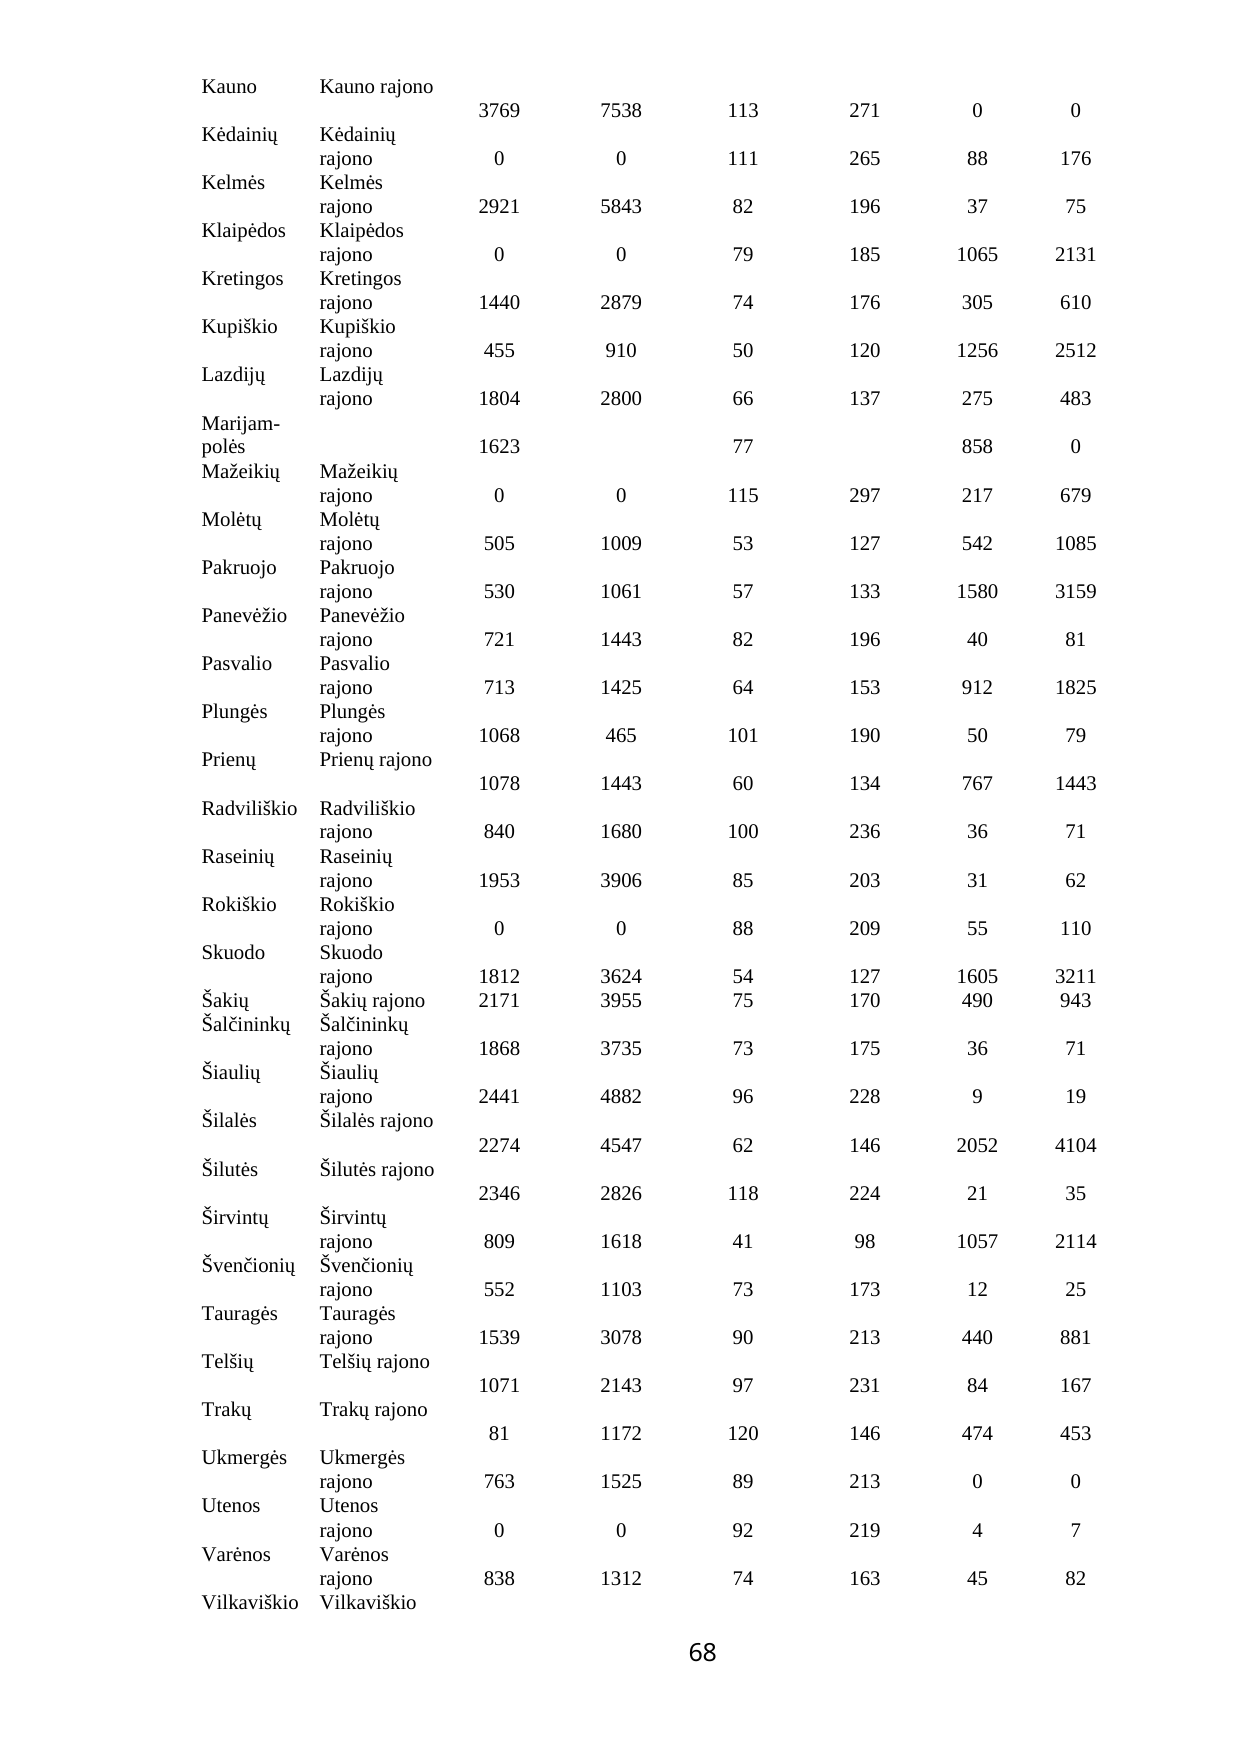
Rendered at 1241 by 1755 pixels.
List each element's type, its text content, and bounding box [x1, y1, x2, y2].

table_cell Varėnos [198, 1542, 316, 1590]
table_cell Širvintų rajono [316, 1205, 438, 1253]
table_cell Vilkaviškio [198, 1590, 316, 1614]
table_cell 474 [926, 1397, 1029, 1445]
table_cell 137 [804, 362, 926, 410]
table_cell 3211 [1029, 940, 1122, 988]
table_cell 113 [682, 74, 804, 122]
table_cell 101 [682, 699, 804, 747]
table_cell 453 [1029, 1397, 1122, 1445]
table_cell 64 [682, 651, 804, 699]
table_cell Pasvalio rajono [316, 651, 438, 699]
table_cell 228 [804, 1060, 926, 1108]
table_cell 153 [804, 651, 926, 699]
table_cell 75 [682, 988, 804, 1012]
table_cell 1539 [438, 1301, 560, 1349]
table_cell 0 [560, 122, 682, 170]
table_cell Utenos rajono [316, 1494, 438, 1542]
table_cell Tauragės [198, 1301, 316, 1349]
table_cell 175 [804, 1012, 926, 1060]
table_cell 763 [438, 1445, 560, 1493]
table_cell 1071 [438, 1349, 560, 1397]
table_cell Rokiškio rajono [316, 892, 438, 940]
table_cell Raseinių [198, 844, 316, 892]
table_cell 60 [682, 747, 804, 795]
table_cell 2052 [926, 1109, 1029, 1157]
table_cell Šalčininkų rajono [316, 1012, 438, 1060]
table_cell 838 [438, 1542, 560, 1590]
table_cell 3906 [560, 844, 682, 892]
table_cell 196 [804, 603, 926, 651]
table_cell 0 [926, 1445, 1029, 1493]
table_cell 45 [926, 1542, 1029, 1590]
table_cell 236 [804, 795, 926, 843]
table_cell 71 [1029, 1012, 1122, 1060]
table_cell Šilalės rajono [316, 1109, 438, 1157]
table_cell 542 [926, 507, 1029, 555]
table_cell 118 [682, 1157, 804, 1205]
table_cell 1525 [560, 1445, 682, 1493]
table_cell 0 [438, 892, 560, 940]
table_cell 85 [682, 844, 804, 892]
table_cell 57 [682, 555, 804, 603]
table_cell 146 [804, 1109, 926, 1157]
table_cell 74 [682, 1542, 804, 1590]
table_cell 767 [926, 747, 1029, 795]
table_cell Šilalės [198, 1109, 316, 1157]
table_cell 120 [682, 1397, 804, 1445]
table_cell 1061 [560, 555, 682, 603]
table_cell 21 [926, 1157, 1029, 1205]
table_cell Kelmės [198, 170, 316, 218]
table_cell Kretingos [198, 266, 316, 314]
table_cell 41 [682, 1205, 804, 1253]
table_cell 2512 [1029, 314, 1122, 362]
table_cell Radviliškio rajono [316, 795, 438, 843]
table_cell 134 [804, 747, 926, 795]
table_cell 610 [1029, 266, 1122, 314]
table_cell 88 [682, 892, 804, 940]
table_cell 79 [682, 218, 804, 266]
table_cell 71 [1029, 795, 1122, 843]
table_cell Kauno rajono [316, 74, 438, 122]
table_cell 2274 [438, 1109, 560, 1157]
table_cell 0 [438, 122, 560, 170]
table_cell 36 [926, 795, 1029, 843]
table_cell 82 [682, 603, 804, 651]
table_cell Pakruojo [198, 555, 316, 603]
table_cell 62 [1029, 844, 1122, 892]
table_cell 53 [682, 507, 804, 555]
table_cell 1868 [438, 1012, 560, 1060]
table_cell 75 [1029, 170, 1122, 218]
table_cell Mažeikių rajono [316, 459, 438, 507]
table_cell [438, 1590, 560, 1614]
table_cell 90 [682, 1301, 804, 1349]
table_cell 167 [1029, 1349, 1122, 1397]
table_cell 196 [804, 170, 926, 218]
table_cell 1443 [560, 603, 682, 651]
table_cell 1009 [560, 507, 682, 555]
table_cell 163 [804, 1542, 926, 1590]
table_cell 1953 [438, 844, 560, 892]
table_cell Panevėžio rajono [316, 603, 438, 651]
table_cell Vilkaviškio [316, 1590, 438, 1614]
table_cell 2131 [1029, 218, 1122, 266]
table_cell 127 [804, 940, 926, 988]
table_cell Molėtų rajono [316, 507, 438, 555]
table_cell Plungės [198, 699, 316, 747]
table_cell 82 [682, 170, 804, 218]
table_cell Švenčionių [198, 1253, 316, 1301]
table_cell 4547 [560, 1109, 682, 1157]
table_cell 54 [682, 940, 804, 988]
table_cell Šakių rajono [316, 988, 438, 1012]
table_cell Trakų [198, 1397, 316, 1445]
table_cell 840 [438, 795, 560, 843]
table_cell 0 [560, 892, 682, 940]
table_cell [926, 1590, 1029, 1614]
table_cell 1256 [926, 314, 1029, 362]
table_cell [560, 1590, 682, 1614]
table_cell Ukmergės [198, 1445, 316, 1493]
table_cell 1680 [560, 795, 682, 843]
table_cell 1085 [1029, 507, 1122, 555]
table_cell Pasvalio [198, 651, 316, 699]
table_cell 1623 [438, 410, 560, 458]
table_cell [682, 1590, 804, 1614]
table_cell Radviliškio [198, 795, 316, 843]
table_cell Lazdijų rajono [316, 362, 438, 410]
table_cell 127 [804, 507, 926, 555]
table_cell 219 [804, 1494, 926, 1542]
table_cell 1068 [438, 699, 560, 747]
table_cell 213 [804, 1301, 926, 1349]
table_cell 1804 [438, 362, 560, 410]
table_cell 3624 [560, 940, 682, 988]
table_cell 12 [926, 1253, 1029, 1301]
table_cell [1029, 1590, 1122, 1614]
table_cell 1425 [560, 651, 682, 699]
table_cell 530 [438, 555, 560, 603]
table_cell 0 [438, 1494, 560, 1542]
table_cell 1312 [560, 1542, 682, 1590]
table_cell 133 [804, 555, 926, 603]
table_cell Kauno [198, 74, 316, 122]
table_cell 4104 [1029, 1109, 1122, 1157]
table_cell Šilutės [198, 1157, 316, 1205]
table_cell 265 [804, 122, 926, 170]
table_cell Skuodo rajono [316, 940, 438, 988]
table_cell 2921 [438, 170, 560, 218]
table_cell Prienų [198, 747, 316, 795]
table_cell 858 [926, 410, 1029, 458]
table_cell 721 [438, 603, 560, 651]
table_cell Šalčininkų [198, 1012, 316, 1060]
table_cell 74 [682, 266, 804, 314]
table_cell 82 [1029, 1542, 1122, 1590]
table_cell Varėnos rajono [316, 1542, 438, 1590]
table_cell 1443 [1029, 747, 1122, 795]
table_cell 552 [438, 1253, 560, 1301]
table_cell 4882 [560, 1060, 682, 1108]
table_cell 910 [560, 314, 682, 362]
table_cell 111 [682, 122, 804, 170]
table_cell 81 [438, 1397, 560, 1445]
table_cell 3078 [560, 1301, 682, 1349]
table_cell 0 [560, 218, 682, 266]
table_cell 1078 [438, 747, 560, 795]
table_cell Kupiškio rajono [316, 314, 438, 362]
table_cell 275 [926, 362, 1029, 410]
table_cell 3159 [1029, 555, 1122, 603]
table_cell 465 [560, 699, 682, 747]
table_cell 209 [804, 892, 926, 940]
table_cell 25 [1029, 1253, 1122, 1301]
table_cell 213 [804, 1445, 926, 1493]
table_cell 0 [438, 459, 560, 507]
table_cell 2346 [438, 1157, 560, 1205]
table_cell 2879 [560, 266, 682, 314]
table_cell 84 [926, 1349, 1029, 1397]
table_cell 1618 [560, 1205, 682, 1253]
table_cell 1057 [926, 1205, 1029, 1253]
table_cell Rokiškio [198, 892, 316, 940]
table_cell Klaipėdos rajono [316, 218, 438, 266]
table_cell 9 [926, 1060, 1029, 1108]
table_cell 62 [682, 1109, 804, 1157]
table_cell 89 [682, 1445, 804, 1493]
table_cell 190 [804, 699, 926, 747]
table_cell Šilutės rajono [316, 1157, 438, 1205]
table_cell 455 [438, 314, 560, 362]
table_cell 81 [1029, 603, 1122, 651]
table_cell 2114 [1029, 1205, 1122, 1253]
table_cell Šakių [198, 988, 316, 1012]
table_cell Raseinių rajono [316, 844, 438, 892]
table_cell 943 [1029, 988, 1122, 1012]
table_cell Telšių rajono [316, 1349, 438, 1397]
table_cell 1605 [926, 940, 1029, 988]
table_cell 3735 [560, 1012, 682, 1060]
table_cell 713 [438, 651, 560, 699]
table_cell 881 [1029, 1301, 1122, 1349]
table_cell Telšių [198, 1349, 316, 1397]
table_cell 88 [926, 122, 1029, 170]
table_cell 31 [926, 844, 1029, 892]
table_cell 110 [1029, 892, 1122, 940]
table_cell Trakų rajono [316, 1397, 438, 1445]
table_cell 176 [1029, 122, 1122, 170]
table_cell 490 [926, 988, 1029, 1012]
table_cell 98 [804, 1205, 926, 1253]
table_cell 1580 [926, 555, 1029, 603]
table_cell Marijam-polės [198, 410, 316, 458]
table_cell 679 [1029, 459, 1122, 507]
table_cell 0 [1029, 410, 1122, 458]
table_cell Širvintų [198, 1205, 316, 1253]
table_cell 1172 [560, 1397, 682, 1445]
table_cell 3955 [560, 988, 682, 1012]
table_cell Utenos [198, 1494, 316, 1542]
table_cell 96 [682, 1060, 804, 1108]
table_cell 100 [682, 795, 804, 843]
table_cell 2441 [438, 1060, 560, 1108]
table_cell 185 [804, 218, 926, 266]
table_cell Kėdainių rajono [316, 122, 438, 170]
table_cell 0 [926, 74, 1029, 122]
table_cell 7 [1029, 1494, 1122, 1542]
table_cell Kėdainių [198, 122, 316, 170]
table_cell Mažeikių [198, 459, 316, 507]
table_cell 5843 [560, 170, 682, 218]
table_cell 4 [926, 1494, 1029, 1542]
table_cell 271 [804, 74, 926, 122]
table_cell Molėtų [198, 507, 316, 555]
table_cell Pakruojo rajono [316, 555, 438, 603]
table_cell Skuodo [198, 940, 316, 988]
table_cell 73 [682, 1012, 804, 1060]
table_cell 36 [926, 1012, 1029, 1060]
table_cell Šiaulių rajono [316, 1060, 438, 1108]
table_cell Plungės rajono [316, 699, 438, 747]
table_cell 66 [682, 362, 804, 410]
table_cell 0 [560, 459, 682, 507]
table_cell Kelmės rajono [316, 170, 438, 218]
table_cell Prienų rajono [316, 747, 438, 795]
table_cell 231 [804, 1349, 926, 1397]
table_cell 0 [438, 218, 560, 266]
table_cell 1825 [1029, 651, 1122, 699]
table_cell [316, 410, 438, 458]
table_cell 0 [1029, 74, 1122, 122]
table_cell 40 [926, 603, 1029, 651]
table_cell 146 [804, 1397, 926, 1445]
table_cell 217 [926, 459, 1029, 507]
table_cell 73 [682, 1253, 804, 1301]
table_cell 50 [926, 699, 1029, 747]
table_cell 1065 [926, 218, 1029, 266]
table_cell 912 [926, 651, 1029, 699]
table_cell 120 [804, 314, 926, 362]
table_cell [804, 1590, 926, 1614]
table_cell 50 [682, 314, 804, 362]
table_cell 2826 [560, 1157, 682, 1205]
table_cell 92 [682, 1494, 804, 1542]
table_cell 7538 [560, 74, 682, 122]
table_cell 483 [1029, 362, 1122, 410]
table_cell 19 [1029, 1060, 1122, 1108]
table_cell Klaipėdos [198, 218, 316, 266]
table_cell 2800 [560, 362, 682, 410]
table_cell 440 [926, 1301, 1029, 1349]
table_cell 55 [926, 892, 1029, 940]
table_cell 173 [804, 1253, 926, 1301]
table_cell Tauragės rajono [316, 1301, 438, 1349]
table_cell 203 [804, 844, 926, 892]
table_cell 97 [682, 1349, 804, 1397]
table_cell [804, 410, 926, 458]
table_cell 1440 [438, 266, 560, 314]
table_cell 2143 [560, 1349, 682, 1397]
table_cell 305 [926, 266, 1029, 314]
table_cell 77 [682, 410, 804, 458]
table_cell 2171 [438, 988, 560, 1012]
table_cell 1812 [438, 940, 560, 988]
table_cell 35 [1029, 1157, 1122, 1205]
table_cell 0 [560, 1494, 682, 1542]
table_cell 1443 [560, 747, 682, 795]
table_cell 79 [1029, 699, 1122, 747]
table_cell 176 [804, 266, 926, 314]
table_cell 115 [682, 459, 804, 507]
table_cell Šiaulių [198, 1060, 316, 1108]
table_cell Kupiškio [198, 314, 316, 362]
table_cell Švenčionių rajono [316, 1253, 438, 1301]
table_cell 170 [804, 988, 926, 1012]
table_cell 37 [926, 170, 1029, 218]
table_cell 297 [804, 459, 926, 507]
table_cell 224 [804, 1157, 926, 1205]
table_cell 3769 [438, 74, 560, 122]
table_cell 0 [1029, 1445, 1122, 1493]
table_cell 505 [438, 507, 560, 555]
table_cell 1103 [560, 1253, 682, 1301]
table_cell Kretingos rajono [316, 266, 438, 314]
table_cell [560, 410, 682, 458]
table_cell 809 [438, 1205, 560, 1253]
table_cell Lazdijų [198, 362, 316, 410]
table_cell Panevėžio [198, 603, 316, 651]
table_cell Ukmergės rajono [316, 1445, 438, 1493]
